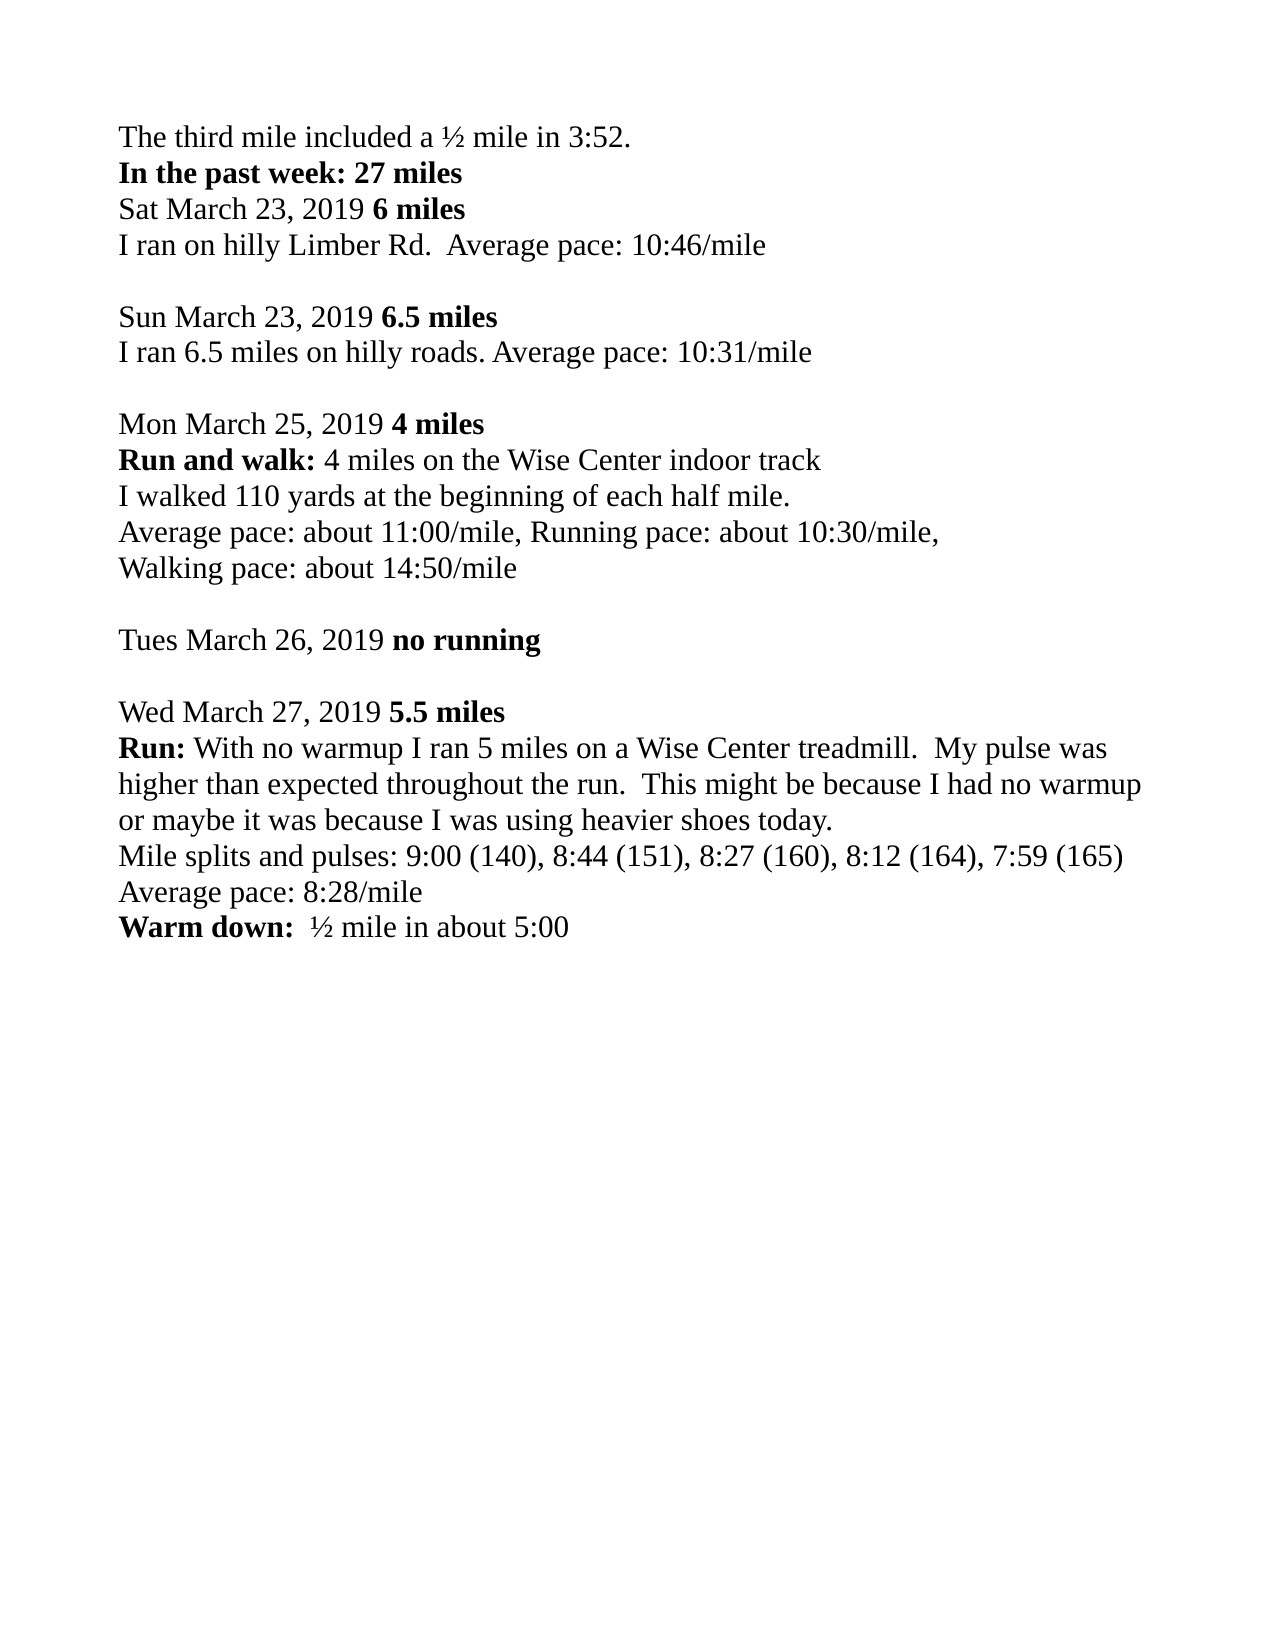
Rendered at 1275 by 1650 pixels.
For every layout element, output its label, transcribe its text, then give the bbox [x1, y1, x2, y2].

text In the past week: 27 miles [118, 154, 1161, 190]
text Run and walk: 4 miles on the Wise Center indoor track [118, 442, 1161, 477]
text I ran on hilly Limber Rd. Average pace: 10:46/mile [118, 226, 1161, 262]
text Average pace: about 11:00/mile, Running pace: about 10:30/mile, [118, 513, 1161, 549]
text Mon March 25, 2019 4 miles [118, 406, 1161, 442]
text Tues March 26, 2019 no running [118, 621, 1161, 657]
text Sun March 23, 2019 6.5 miles [118, 298, 1161, 334]
text Average pace: 8:28/mile [118, 873, 1161, 909]
text Sat March 23, 2019 6 miles [118, 190, 1161, 226]
text I ran 6.5 miles on hilly roads. Average pace: 10:31/mile [118, 334, 1161, 370]
text Walking pace: about 14:50/mile [118, 549, 1161, 585]
text Run: With no warmup I ran 5 miles on a Wise Center treadmill. My pulse was higher than expected throughout the run. This might be because I had no warmup or maybe it was because I was using heavier shoes today. [118, 729, 1161, 837]
text Mile splits and pulses: 9:00 (140), 8:44 (151), 8:27 (160), 8:12 (164), 7:59 (165) [118, 837, 1161, 873]
text Wed March 27, 2019 5.5 miles [118, 693, 1161, 729]
text Warm down: ½ mile in about 5:00 [118, 909, 1161, 945]
text I walked 110 yards at the beginning of each half mile. [118, 477, 1161, 513]
text The third mile included a ½ mile in 3:52. [118, 118, 1161, 154]
